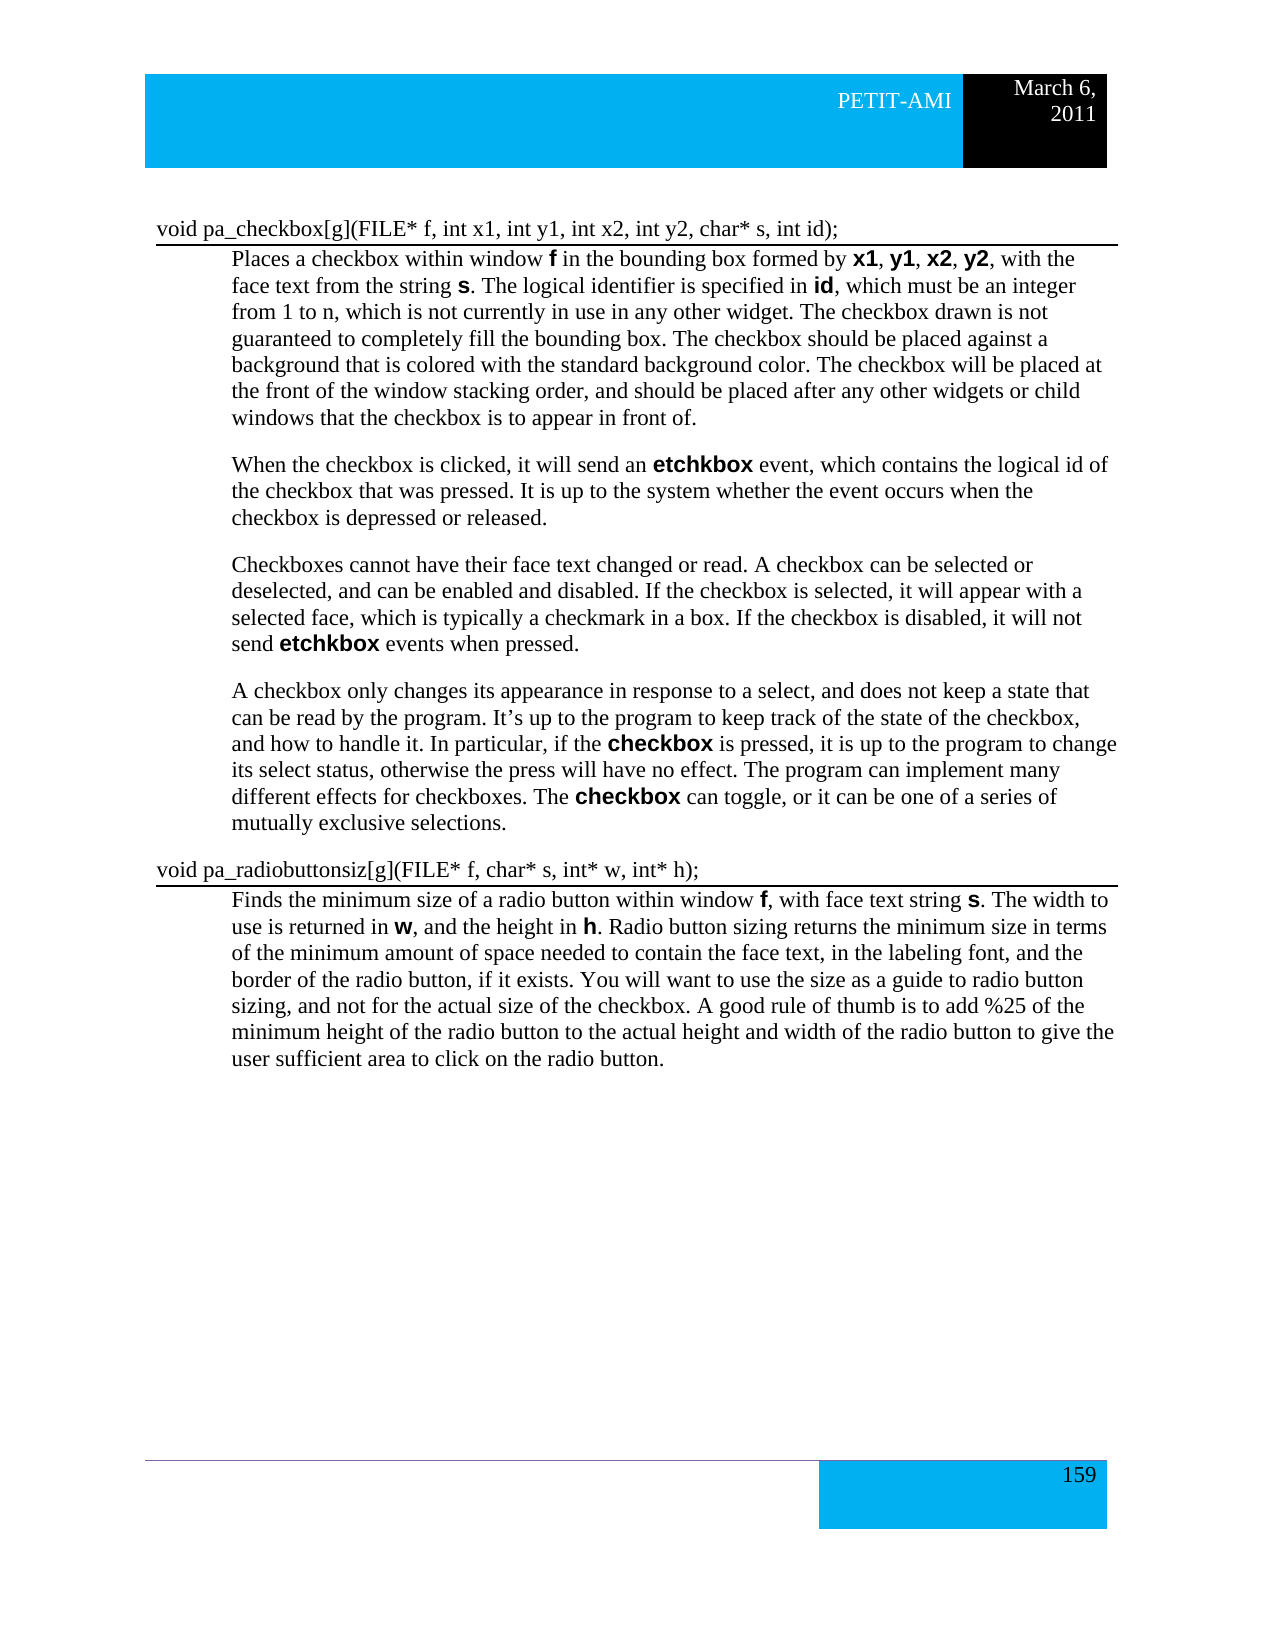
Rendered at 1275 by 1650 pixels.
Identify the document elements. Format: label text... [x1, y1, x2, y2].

text Places a checkbox within window f in the bounding box formed by x1, y1, x2, y2, with the face text from the string s. The logical identifier is specified in id, which must be an integer from 1 to n, which is not currently in use in any other widget. The checkbox drawn is not guaranteed to completely fill the bounding box. The checkbox should be placed against a background that is colored with the standard background color. The checkbox will be placed at the front of the window stacking order, and should be placed after any other widgets or child windows that the checkbox is to appear in front of. [231, 246, 1118, 430]
text Checkboxes cannot have their face text changed or read. A checkbox can be selected or deselected, and can be enabled and disabled. If the checkbox is selected, it will appear with a selected face, which is typically a checkmark in a box. If the checkbox is disabled, it will not send etchkbox events when pressed. [231, 551, 1118, 656]
text void pa_radiobuttonsiz[g](FILE* f, char* s, int* w, int* h); [156, 856, 1118, 885]
text Finds the minimum size of a radio button within window f, with face text string s. The width to use is returned in w, and the height in h. Radio button sizing returns the minimum size in terms of the minimum amount of space needed to contain the face text, in the labeling font, and the border of the radio button, if it exists. You will want to use the size as a guide to radio button sizing, and not for the actual size of the checkbox. A good rule of thumb is to add %25 of the minimum height of the radio button to the actual height and width of the radio button to give the user sufficient area to click on the radio button. [231, 887, 1118, 1071]
text void pa_checkbox[g](FILE* f, int x1, int y1, int x2, int y2, char* s, int id); [156, 215, 1118, 244]
text When the checkbox is clicked, it will send an etchkbox event, which contains the logical id of the checkbox that was pressed. It is up to the system whether the event occurs when the checkbox is depressed or released. [231, 451, 1118, 530]
text A checkbox only changes its appearance in response to a select, and does not keep a state that can be read by the program. It’s up to the program to keep track of the state of the checkbox, and how to handle it. In particular, if the checkbox is pressed, it is up to the program to change its select status, otherwise the press will have no effect. The program can implement many different effects for checkboxes. The checkbox can toggle, or it can be one of a series of mutually exclusive selections. [231, 677, 1118, 836]
